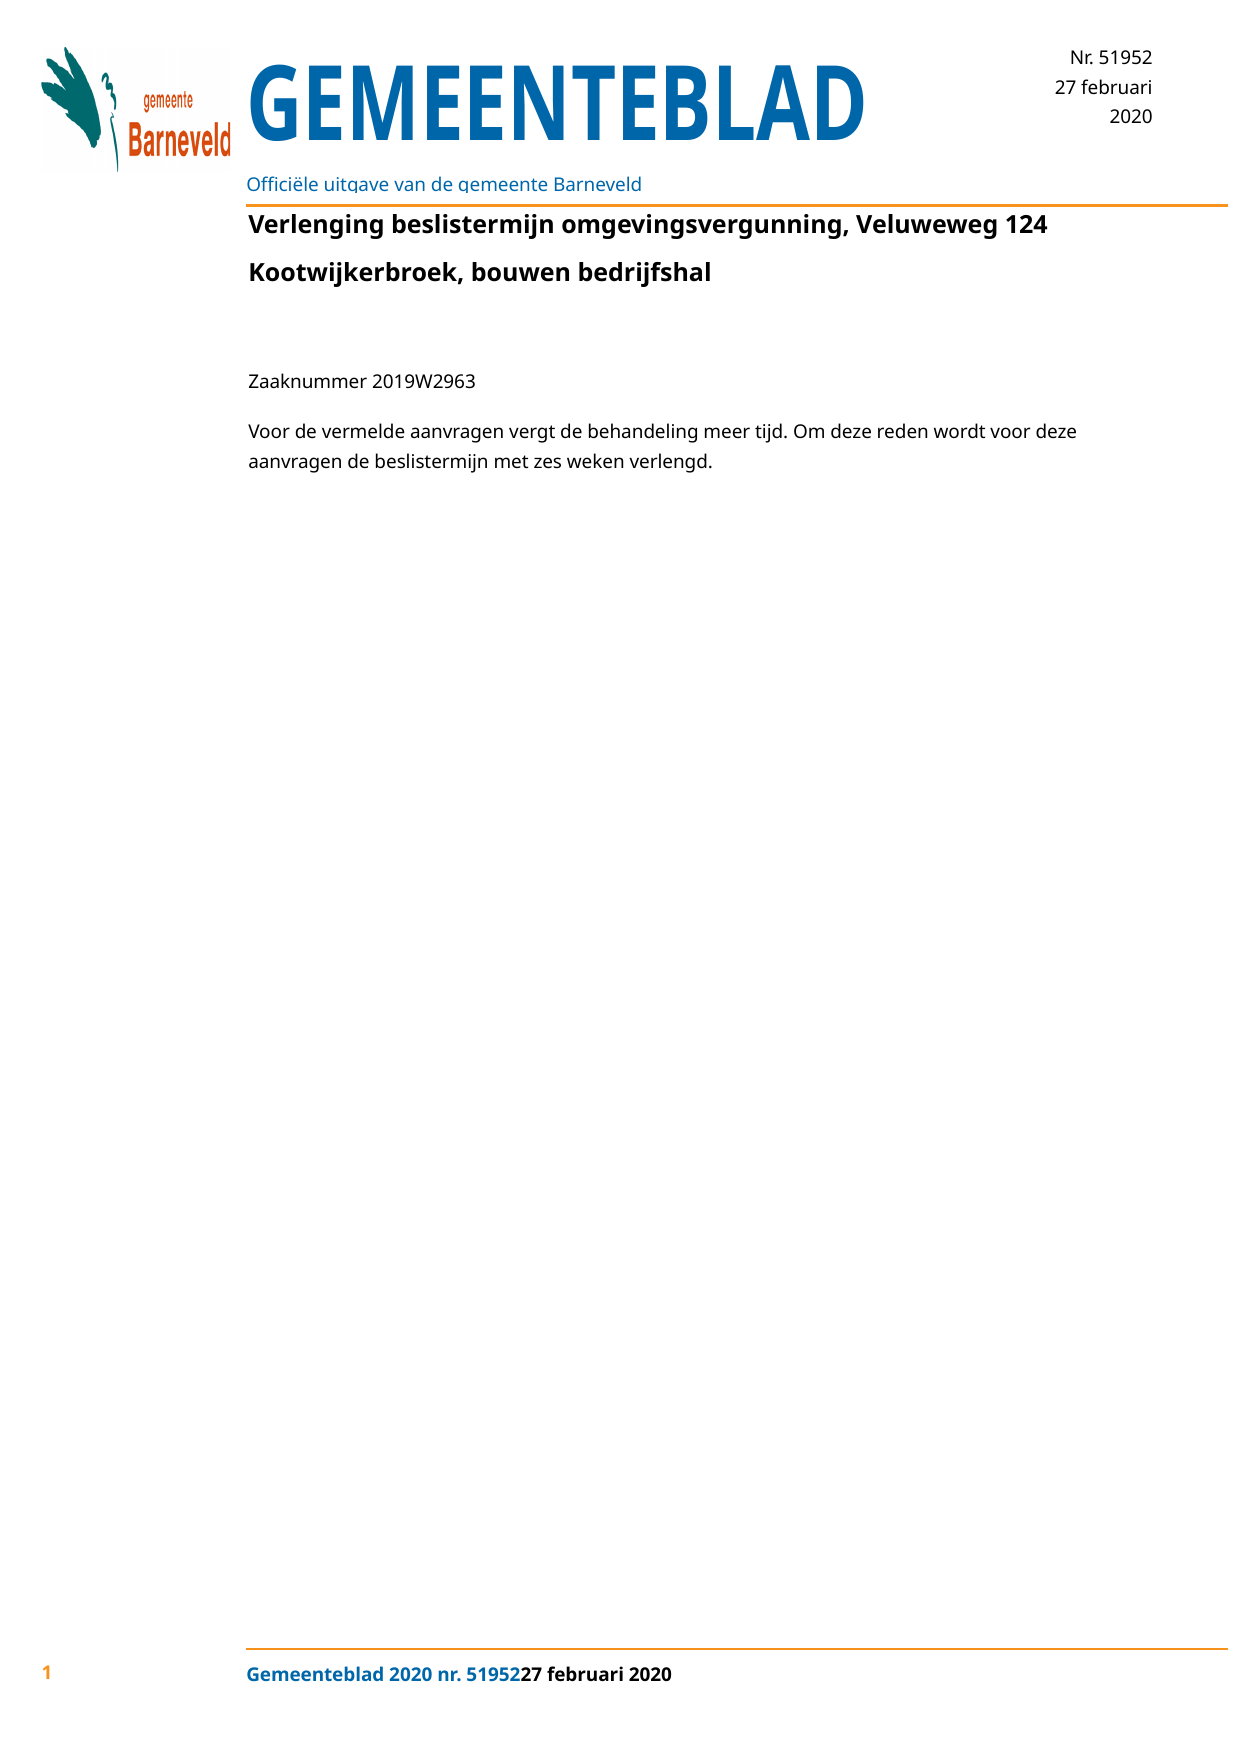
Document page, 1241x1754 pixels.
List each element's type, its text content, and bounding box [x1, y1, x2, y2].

text Voor de vermelde aanvragen vergt de behandeling meer tijd. Om deze reden wordt voor deze aanvragen de beslistermijn met zes weken verlengd. [248, 419, 1152, 474]
text Zaaknummer 2019W2963 [248, 368, 1152, 394]
text Verlenging beslistermijn omgevingsvergunning, Veluweweg 124 Kootwijkerbroek, bouwen bedrijfshal [248, 207, 1152, 288]
picture [41, 47, 231, 172]
